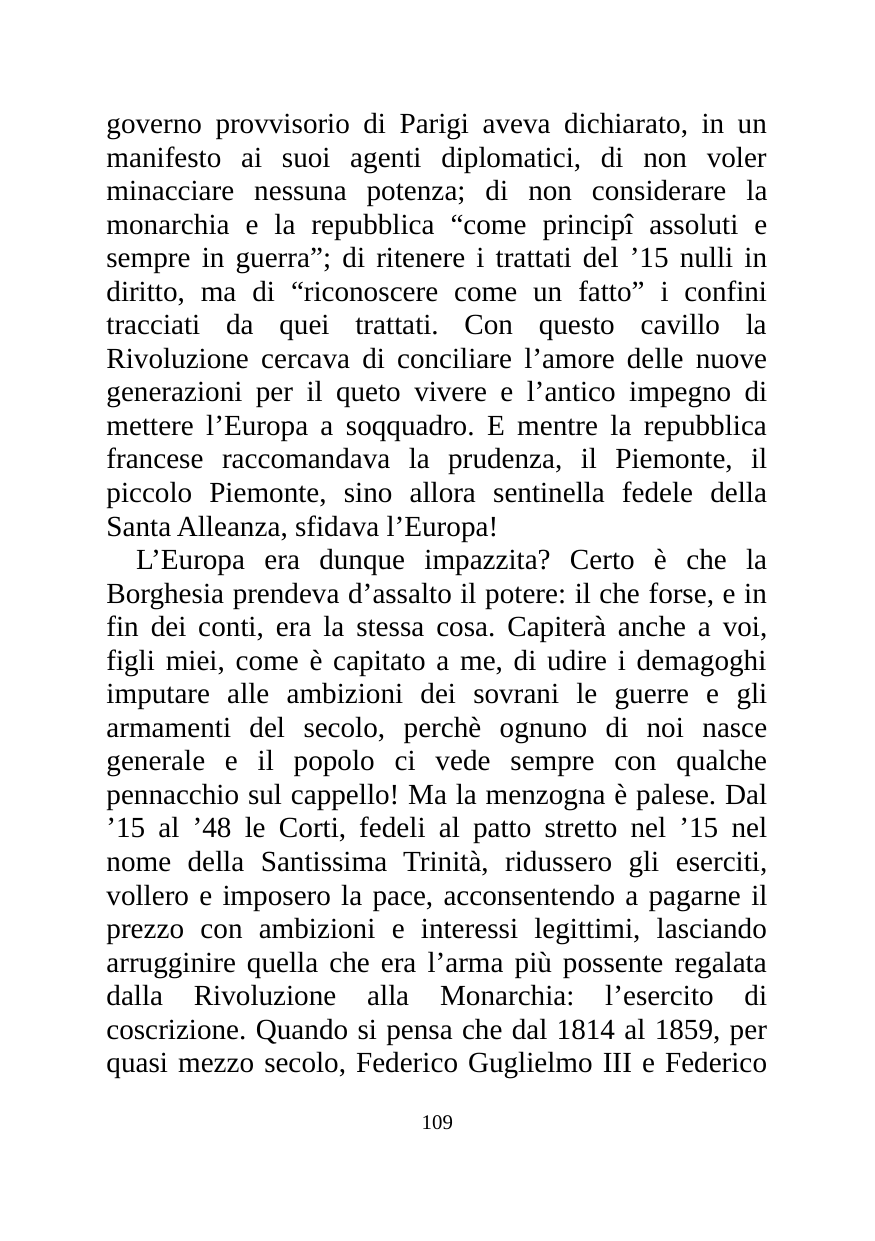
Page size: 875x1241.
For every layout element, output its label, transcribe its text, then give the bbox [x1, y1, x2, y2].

text L’Europa era dunque impazzita? Certo è che la Borghesia prendeva d’assalto il potere: il che forse, e in fin dei conti, era la stessa cosa. Capiterà anche a voi, figli miei, come è capitato a me, di udire i demagoghi imputare alle ambizioni dei sovrani le guerre e gli armamenti del secolo, perchè ognuno di noi nasce generale e il popolo ci vede sempre con qualche pennacchio sul cappello! Ma la menzogna è palese. Dal ’15 al ’48 le Corti, fedeli al patto stretto nel ’15 nel nome della Santissima Trinità, ridussero gli eserciti, vollero e imposero la pace, acconsentendo a pagarne il prezzo con ambizioni e interessi legittimi, lasciando arrugginire quella che era l’arma più possente regalata dalla Rivoluzione alla Monarchia: l’esercito di coscrizione. Quando si pensa che dal 1814 al 1859, per quasi mezzo secolo, Federico Guglielmo III e Federico [106, 542, 768, 1079]
text governo provvisorio di Parigi aveva dichiarato, in un manifesto ai suoi agenti diplomatici, di non voler minacciare nessuna potenza; di non considerare la monarchia e la repubblica “come principî assoluti e sempre in guerra”; di ritenere i trattati del ’15 nulli in diritto, ma di “riconoscere come un fatto” i confini tracciati da quei trattati. Con questo cavillo la Rivoluzione cercava di conciliare l’amore delle nuove generazioni per il queto vivere e l’antico impegno di mettere l’Europa a soqquadro. E mentre la repubblica francese raccomandava la prudenza, il Piemonte, il piccolo Piemonte, sino allora sentinella fedele della Santa Alleanza, sfidava l’Europa! [106, 106, 768, 542]
